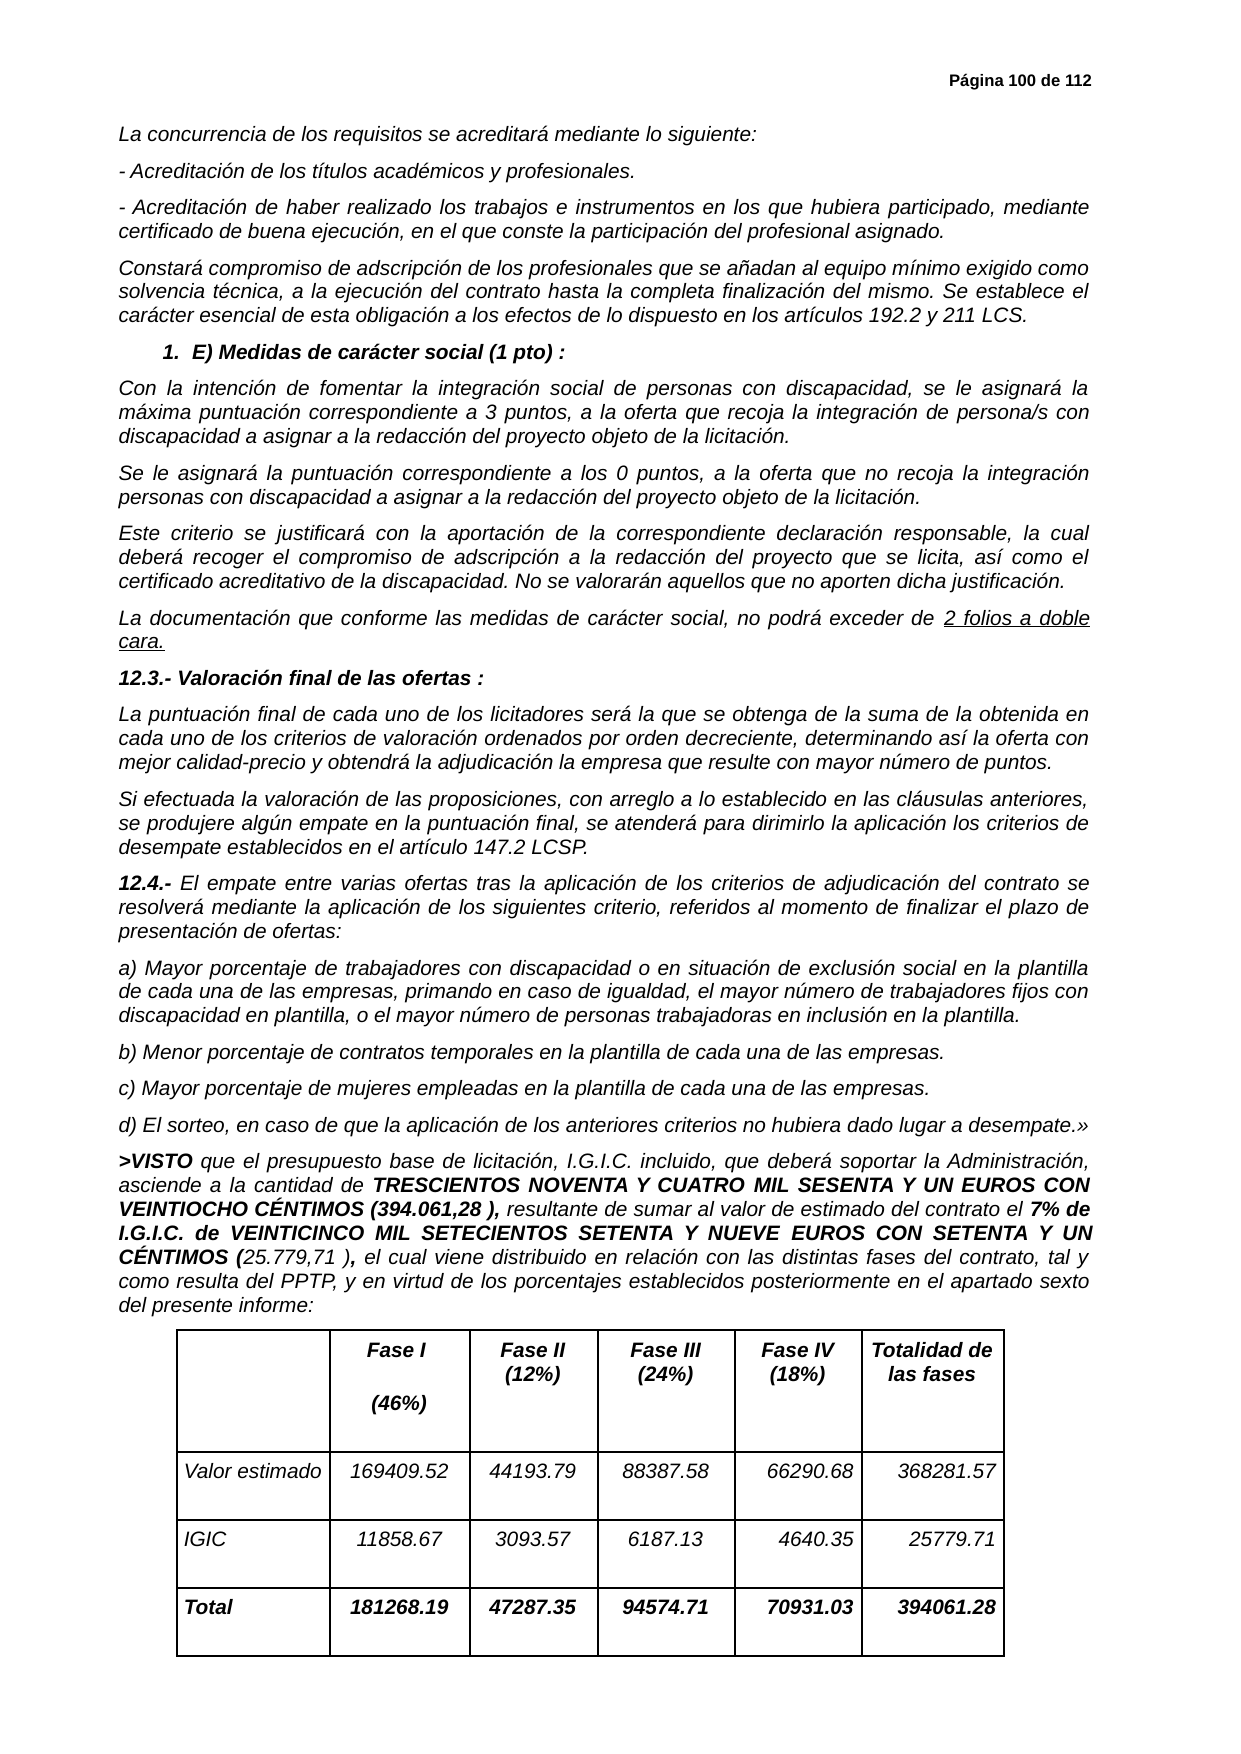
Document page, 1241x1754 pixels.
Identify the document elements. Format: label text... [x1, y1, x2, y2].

table_header Fase I (46%) [331, 1331, 469, 1451]
text La concurrencia de los requisitos se acreditará mediante lo siguiente: [118, 122, 1092, 146]
text - Acreditación de haber realizado los trabajos e instrumentos en los que hubiera participado, mediante certificado de buena ejecución, en el que conste la participación del profesional asignado. [118, 195, 1092, 243]
table_cell 47287,35 [471, 1589, 597, 1655]
text 12.3.- Valoración final de las ofertas : [118, 666, 1092, 690]
text Constará compromiso de adscripción de los profesionales que se añadan al equipo mínimo exigido como solvencia técnica, a la ejecución del contrato hasta la completa finalización del mismo. Se establece el carácter esencial de esta obligación a los efectos de lo dispuesto en los artículos 192.2 y 211 LCS. [118, 255, 1092, 327]
text Se le asignará la puntuación correspondiente a los 0 puntos, a la oferta que no recoja la integración personas con discapacidad a asignar a la redacción del proyecto objeto de la licitación. [118, 461, 1092, 508]
table_cell 3093,57 [471, 1521, 597, 1587]
text d) El sorteo, en caso de que la aplicación de los anteriores criterios no hubiera dado lugar a desempate.» [118, 1113, 1092, 1137]
table_cell Valor estimado [178, 1453, 329, 1519]
table_cell 94574,71 [599, 1589, 734, 1655]
table_header Fase IV (18%) [736, 1331, 861, 1451]
table_header Fase III (24%) [599, 1331, 734, 1451]
text a) Mayor porcentaje de trabajadores con discapacidad o en situación de exclusión social en la plantilla de cada una de las empresas, primando en caso de igualdad, el mayor número de trabajadores fijos con discapacidad en plantilla, o el mayor número de personas trabajadoras en inclusión en la plantilla. [118, 955, 1092, 1027]
text Si efectuada la valoración de las proposiciones, con arreglo a lo establecido en las cláusulas anteriores, se produjere algún empate en la puntuación final, se atenderá para dirimirlo la aplicación los criterios de desempate establecidos en el artículo 147.2 LCSP. [118, 787, 1092, 858]
text b) Menor porcentaje de contratos temporales en la plantilla de cada una de las empresas. [118, 1040, 1092, 1064]
table_header Fase II (12%) [471, 1331, 597, 1451]
text - Acreditación de los títulos académicos y profesionales. [118, 158, 1092, 182]
table_cell 394061,28 [863, 1589, 1003, 1655]
text Este criterio se justificará con la aportación de la correspondiente declaración responsable, la cual deberá recoger el compromiso de adscripción a la redacción del proyecto que se licita, así como el certificado acreditativo de la discapacidad. No se valorarán aquellos que no aporten dicha justificación. [118, 521, 1092, 593]
table_cell 169409,52 [331, 1453, 469, 1519]
table_header Totalidad de las fases [863, 1331, 1003, 1451]
text c) Mayor porcentaje de mujeres empleadas en la plantilla de cada una de las empresas. [118, 1076, 1092, 1100]
text La puntuación final de cada uno de los licitadores será la que se obtenga de la suma de la obtenida en cada uno de los criterios de valoración ordenados por orden decreciente, determinando así la oferta con mejor calidad-precio y obtendrá la adjudicación la empresa que resulte con mayor número de puntos. [118, 702, 1092, 774]
table_header [178, 1331, 329, 1451]
text 12.4.- El empate entre varias ofertas tras la aplicación de los criterios de adjudicación del contrato se resolverá mediante la aplicación de los siguientes criterio, referidos al momento de finalizar el plazo de presentación de ofertas: [118, 871, 1092, 943]
table_cell 44193,79 [471, 1453, 597, 1519]
table_cell 368281,57 [863, 1453, 1003, 1519]
text La documentación que conforme las medidas de carácter social, no podrá exceder de 2 folios a doble cara. [118, 605, 1092, 653]
table_cell IGIC [178, 1521, 329, 1587]
text Con la intención de fomentar la integración social de personas con discapacidad, se le asignará la máxima puntuación correspondiente a 3 puntos, a la oferta que recoja la integración de persona/s con discapacidad a asignar a la redacción del proyecto objeto de la licitación. [118, 376, 1092, 448]
table_cell 11858,67 [331, 1521, 469, 1587]
list E) Medidas de carácter social (1 pto) : [162, 340, 1092, 364]
text >VISTO que el presupuesto base de licitación, I.G.I.C. incluido, que deberá soportar la Administración, asciende a la cantidad de TRESCIENTOS NOVENTA Y CUATRO MIL SESENTA Y UN EUROS CON VEINTIOCHO CÉNTIMOS (394.061,28 ), resultante de sumar al valor de estimado del contrato el 7% de I.G.I.C. de VEINTICINCO MIL SETECIENTOS SETENTA Y NUEVE EUROS CON SETENTA Y UN CÉNTIMOS (25.779,71 ), el cual viene distribuido en relación con las distintas fases del contrato, tal y como resulta del PPTP, y en virtud de los porcentajes establecidos posteriormente en el apartado sexto del presente informe: [118, 1149, 1092, 1317]
table_cell 66290,68 [736, 1453, 861, 1519]
table_cell 181268,19 [331, 1589, 469, 1655]
table_cell 88387,58 [599, 1453, 734, 1519]
table_cell Total [178, 1589, 329, 1655]
table_cell 25779,71 [863, 1521, 1003, 1587]
table_cell 4640,35 [736, 1521, 861, 1587]
table_cell 70931,03 [736, 1589, 861, 1655]
table_cell 6187,13 [599, 1521, 734, 1587]
